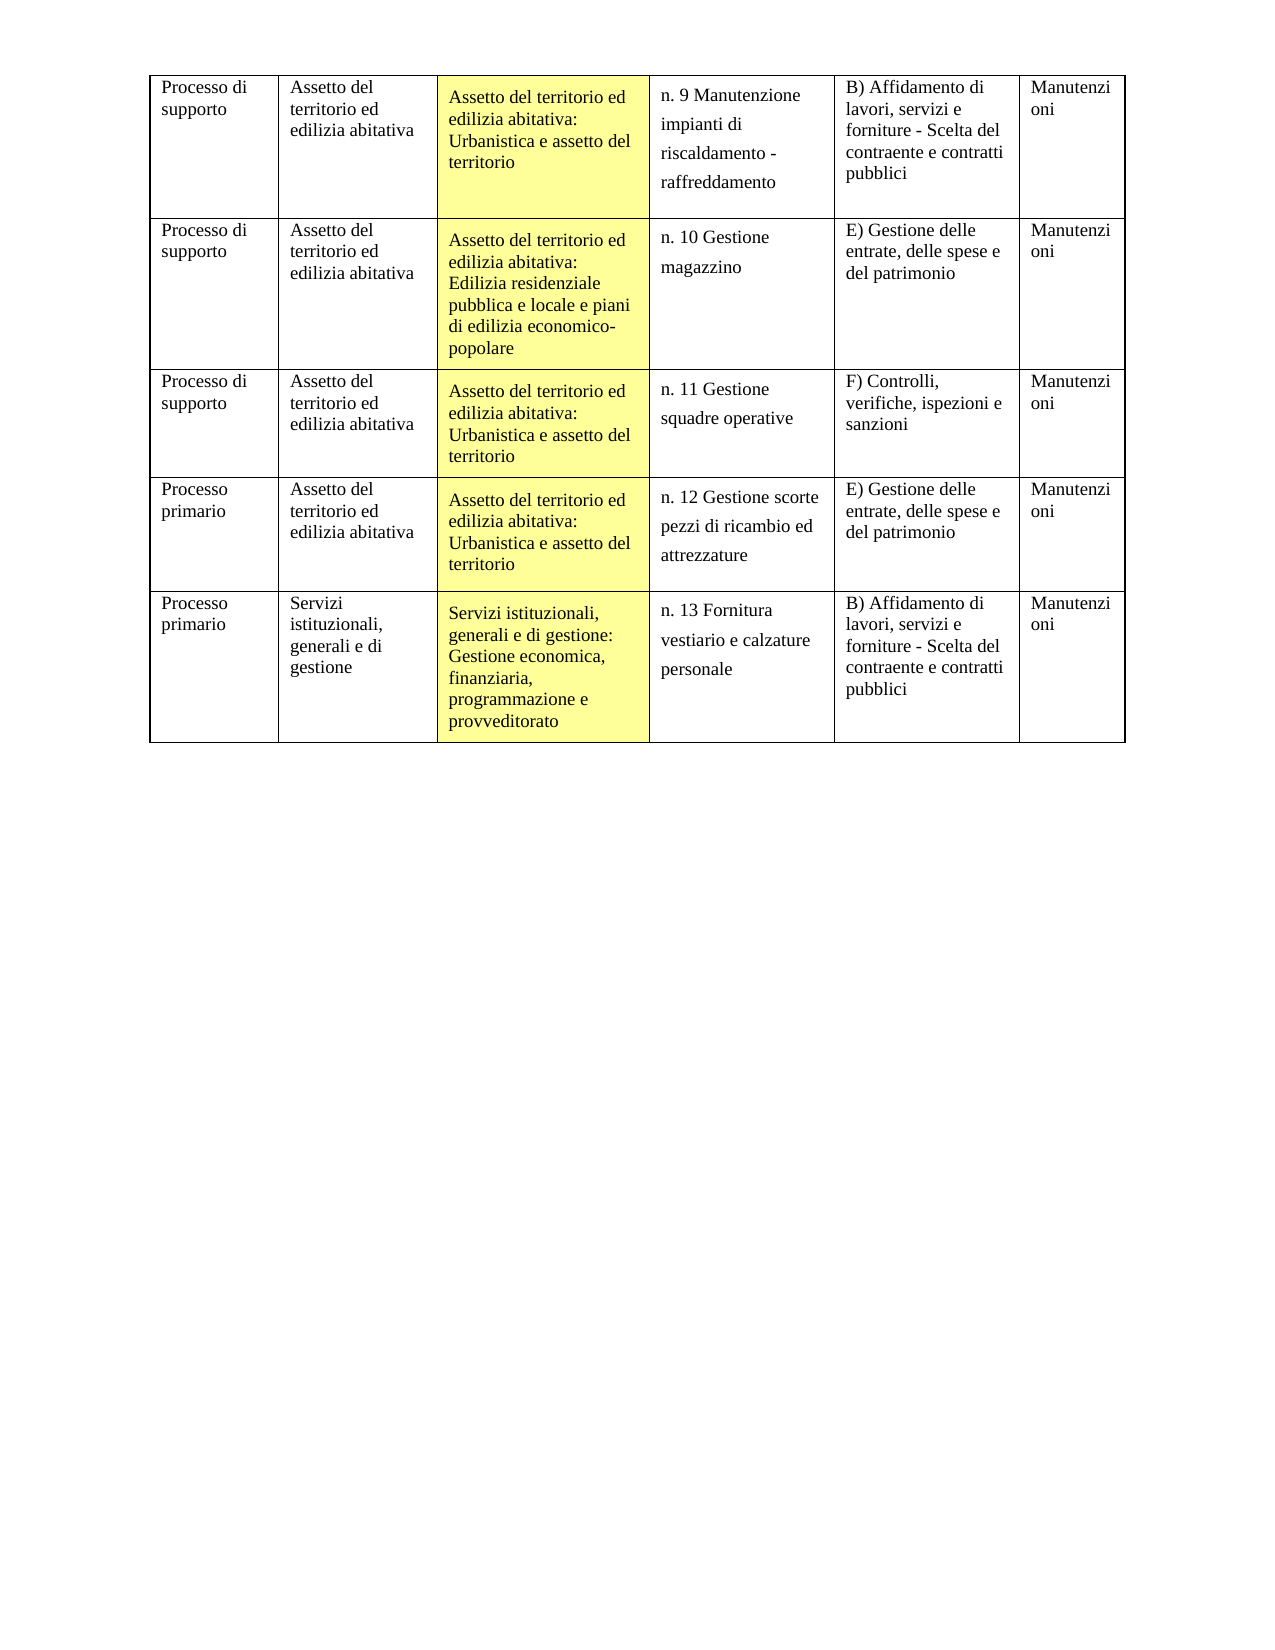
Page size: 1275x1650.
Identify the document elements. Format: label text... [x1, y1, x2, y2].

table_cell Processo di supporto [151, 370, 278, 477]
table_cell Assetto del territorio ed edilizia abitativa [279, 478, 437, 591]
table_cell Assetto del territorio ed edilizia abitativa [279, 219, 437, 369]
table_cell E) Gestione delle entrate, delle spese e del patrimonio [835, 478, 1019, 591]
table_cell Assetto del territorio ed edilizia abitativa [279, 370, 437, 477]
table_cell Processo primario [151, 592, 278, 742]
table_cell n. 10 Gestione magazzino [650, 219, 834, 369]
table_cell B) Affidamento di lavori, servizi e forniture - Scelta del contraente e contratti pubblici [835, 592, 1019, 742]
table_cell Assetto del territorio ed edilizia abitativa: Urbanistica e assetto del territorio [438, 370, 649, 477]
table_cell Assetto del territorio ed edilizia abitativa [279, 76, 437, 218]
table_cell Manutenzioni [1020, 592, 1124, 742]
table_cell F) Controlli, verifiche, ispezioni e sanzioni [835, 370, 1019, 477]
table_cell n. 9 Manutenzione impianti di riscaldamento - raffreddamento [650, 76, 834, 218]
table_cell Servizi istituzionali, generali e di gestione: Gestione economica, finanziaria, programmazione e provveditorato [438, 592, 649, 742]
table_cell Servizi istituzionali, generali e di gestione [279, 592, 437, 742]
table_cell n. 12 Gestione scorte pezzi di ricambio ed attrezzature [650, 478, 834, 591]
table_cell Assetto del territorio ed edilizia abitativa: Edilizia residenziale pubblica e locale e piani di edilizia economico-popolare [438, 219, 649, 369]
table_cell Manutenzioni [1020, 76, 1124, 218]
table_cell Processo di supporto [151, 76, 278, 218]
table_cell Assetto del territorio ed edilizia abitativa: Urbanistica e assetto del territorio [438, 478, 649, 591]
table_cell Processo primario [151, 478, 278, 591]
table_cell Manutenzioni [1020, 370, 1124, 477]
table_cell Manutenzioni [1020, 219, 1124, 369]
table_cell n. 11 Gestione squadre operative [650, 370, 834, 477]
table_cell Processo di supporto [151, 219, 278, 369]
table_cell B) Affidamento di lavori, servizi e forniture - Scelta del contraente e contratti pubblici [835, 76, 1019, 218]
table_cell Manutenzioni [1020, 478, 1124, 591]
table_cell n. 13 Fornitura vestiario e calzature personale [650, 592, 834, 742]
table_cell Assetto del territorio ed edilizia abitativa: Urbanistica e assetto del territorio [438, 76, 649, 218]
table_cell E) Gestione delle entrate, delle spese e del patrimonio [835, 219, 1019, 369]
